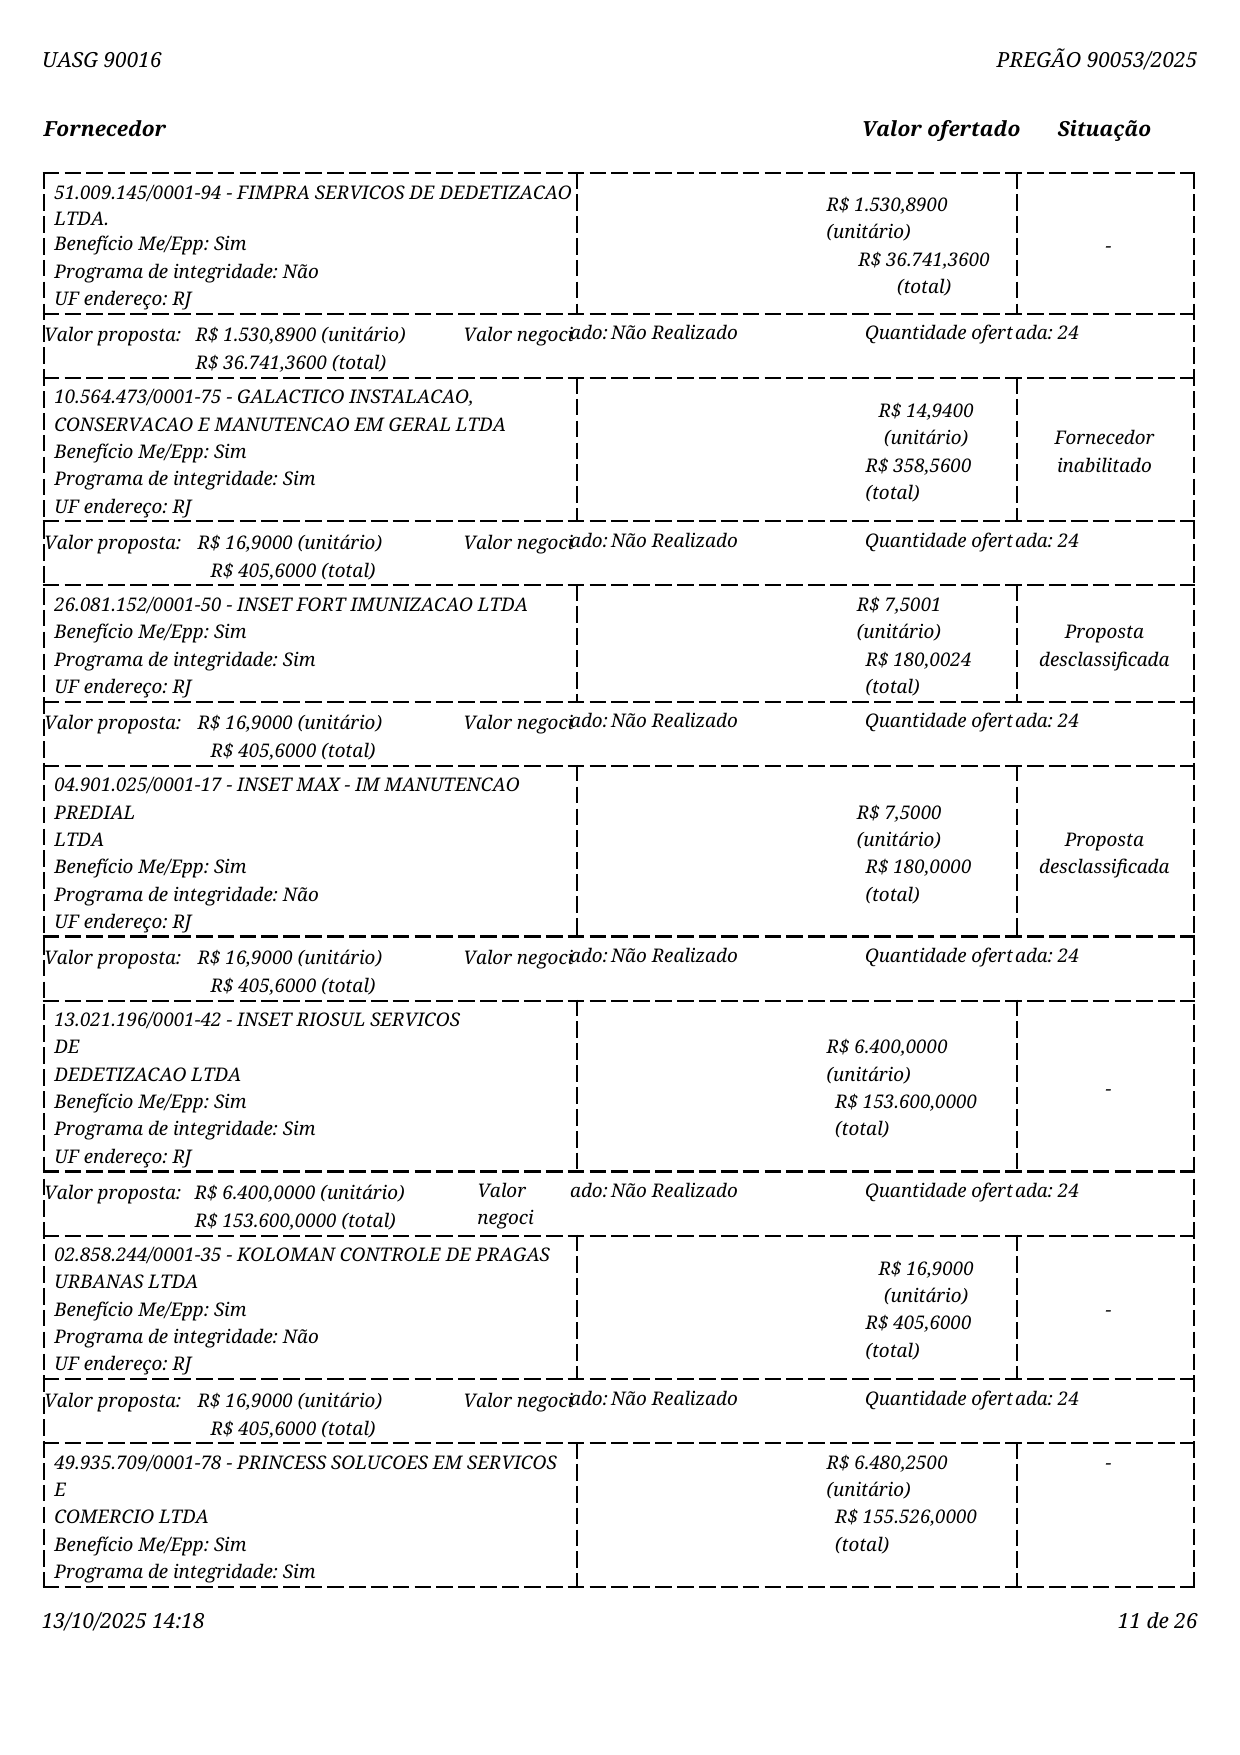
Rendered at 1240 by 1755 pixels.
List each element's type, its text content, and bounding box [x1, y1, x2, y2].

table_cell [1101, 1170, 1194, 1234]
table_cell Valor proposta: R$ 16,9000 (unitário) Valor negoci R$ 405,6000 (total) [44, 701, 577, 765]
table_cell - [1101, 1235, 1194, 1378]
table_cell R$ 6.480,2500 (unitário) R$ 155.526,0000 (total) [788, 1442, 1017, 1586]
table_cell ada: 24 [1017, 935, 1194, 999]
table_cell Valor proposta: R$ 16,9000 (unitário) Valor negoci R$ 405,6000 (total) [44, 935, 577, 999]
table_cell ado: Não Realizado [577, 935, 826, 999]
table_cell R$ 7,5001 (unitário) R$ 180,0024 (total) [826, 584, 1017, 701]
table_cell [577, 1000, 826, 1170]
table_cell 04.901.025/0001-17 - INSET MAX - IM MANUTENCAO PREDIAL LTDA Benefício Me/Epp: Sim Programa de integridade: Não UF endereço: RJ [44, 765, 577, 935]
table_cell Quantidade ofert [826, 520, 1017, 584]
table_cell Quantidade ofert [826, 1378, 1017, 1442]
table_cell Quantidade ofert [826, 1170, 1017, 1234]
table_header [577, 172, 826, 313]
table_cell [577, 765, 826, 935]
table_header 51.009.145/0001-94 - FIMPRA SERVICOS DE DEDETIZACAO LTDA. Benefício Me/Epp: Sim Programa de integridade: Não UF endereço: RJ [44, 172, 577, 313]
table_cell R$ 6.400,0000 (unitário) R$ 153.600,0000 (total) [826, 1000, 1017, 1170]
table_cell Proposta desclassificada [1017, 584, 1194, 701]
table_cell [577, 377, 826, 520]
table_cell 10.564.473/0001-75 - GALACTICO INSTALACAO, CONSERVACAO E MANUTENCAO EM GERAL LTDA Benefício Me/Epp: Sim Programa de integridade: Sim UF endereço: RJ [44, 377, 577, 520]
table_cell ado: Não Realizado [577, 701, 826, 765]
table_cell Valor proposta: R$ 6.400,0000 (unitário) R$ 153.600,0000 (total) [44, 1170, 477, 1234]
table_header R$ 1.530,8900 (unitário) R$ 36.741,3600 (total) [826, 172, 1017, 313]
table_cell ado: Não Realizado [577, 1378, 826, 1442]
table_cell Quantidade ofert [826, 701, 1017, 765]
table_cell [1101, 313, 1194, 377]
table_cell 13.021.196/0001-42 - INSET RIOSUL SERVICOS DE DEDETIZACAO LTDA Benefício Me/Epp: Sim Programa de integridade: Sim UF endereço: RJ [44, 1000, 477, 1170]
table_cell ada: 24 [1017, 313, 1101, 377]
table_cell Valor proposta: R$ 16,9000 (unitário) Valor negoci R$ 405,6000 (total) [44, 1378, 577, 1442]
table_cell ado: Não Realizado [577, 1170, 826, 1234]
table_cell [1017, 1442, 1101, 1586]
table_cell ado: Não Realizado [577, 313, 826, 377]
table_header [1017, 172, 1101, 313]
table_cell [1017, 1235, 1101, 1378]
table_cell Quantidade ofert [826, 935, 1017, 999]
table_cell ada: 24 [1017, 1378, 1101, 1442]
table_cell ado: Não Realizado [577, 520, 826, 584]
table_cell R$ 7,5000 (unitário) R$ 180,0000 (total) [826, 765, 1017, 935]
table_cell ada: 24 [1017, 701, 1194, 765]
table_cell [477, 1000, 577, 1170]
table_cell ada: 24 [1017, 520, 1194, 584]
table_cell 02.858.244/0001-35 - KOLOMAN CONTROLE DE PRAGAS URBANAS LTDA Benefício Me/Epp: Sim Programa de integridade: Não UF endereço: RJ [44, 1235, 577, 1378]
table_cell [1101, 1378, 1194, 1442]
table_cell [577, 1442, 787, 1586]
table_cell Proposta desclassificada [1017, 765, 1194, 935]
table_cell R$ 16,9000 (unitário) R$ 405,6000 (total) [826, 1235, 1017, 1378]
table_cell - [1101, 1000, 1194, 1170]
table_cell Quantidade ofert [826, 313, 1017, 377]
table_cell Valor proposta: R$ 16,9000 (unitário) Valor negoci R$ 405,6000 (total) [44, 520, 577, 584]
table_cell [577, 1235, 826, 1378]
table_cell ada: 24 [1017, 1170, 1101, 1234]
table_cell 26.081.152/0001-50 - INSET FORT IMUNIZACAO LTDA Benefício Me/Epp: Sim Programa de integridade: Sim UF endereço: RJ [44, 584, 577, 701]
table_cell 49.935.709/0001-78 - PRINCESS SOLUCOES EM SERVICOS E COMERCIO LTDA Benefício Me/Epp: Sim Programa de integridade: Sim [44, 1442, 577, 1586]
table_cell Valor proposta: R$ 1.530,8900 (unitário) Valor negoci R$ 36.741,3600 (total) [44, 313, 577, 377]
table_header - [1101, 172, 1194, 313]
table_cell [577, 584, 826, 701]
table_cell Fornecedor inabilitado [1017, 377, 1194, 520]
table_cell Valor negoci [477, 1170, 577, 1234]
table_cell [1017, 1000, 1101, 1170]
table_cell - [1101, 1442, 1194, 1586]
table_cell R$ 14,9400 (unitário) R$ 358,5600 (total) [826, 377, 1017, 520]
